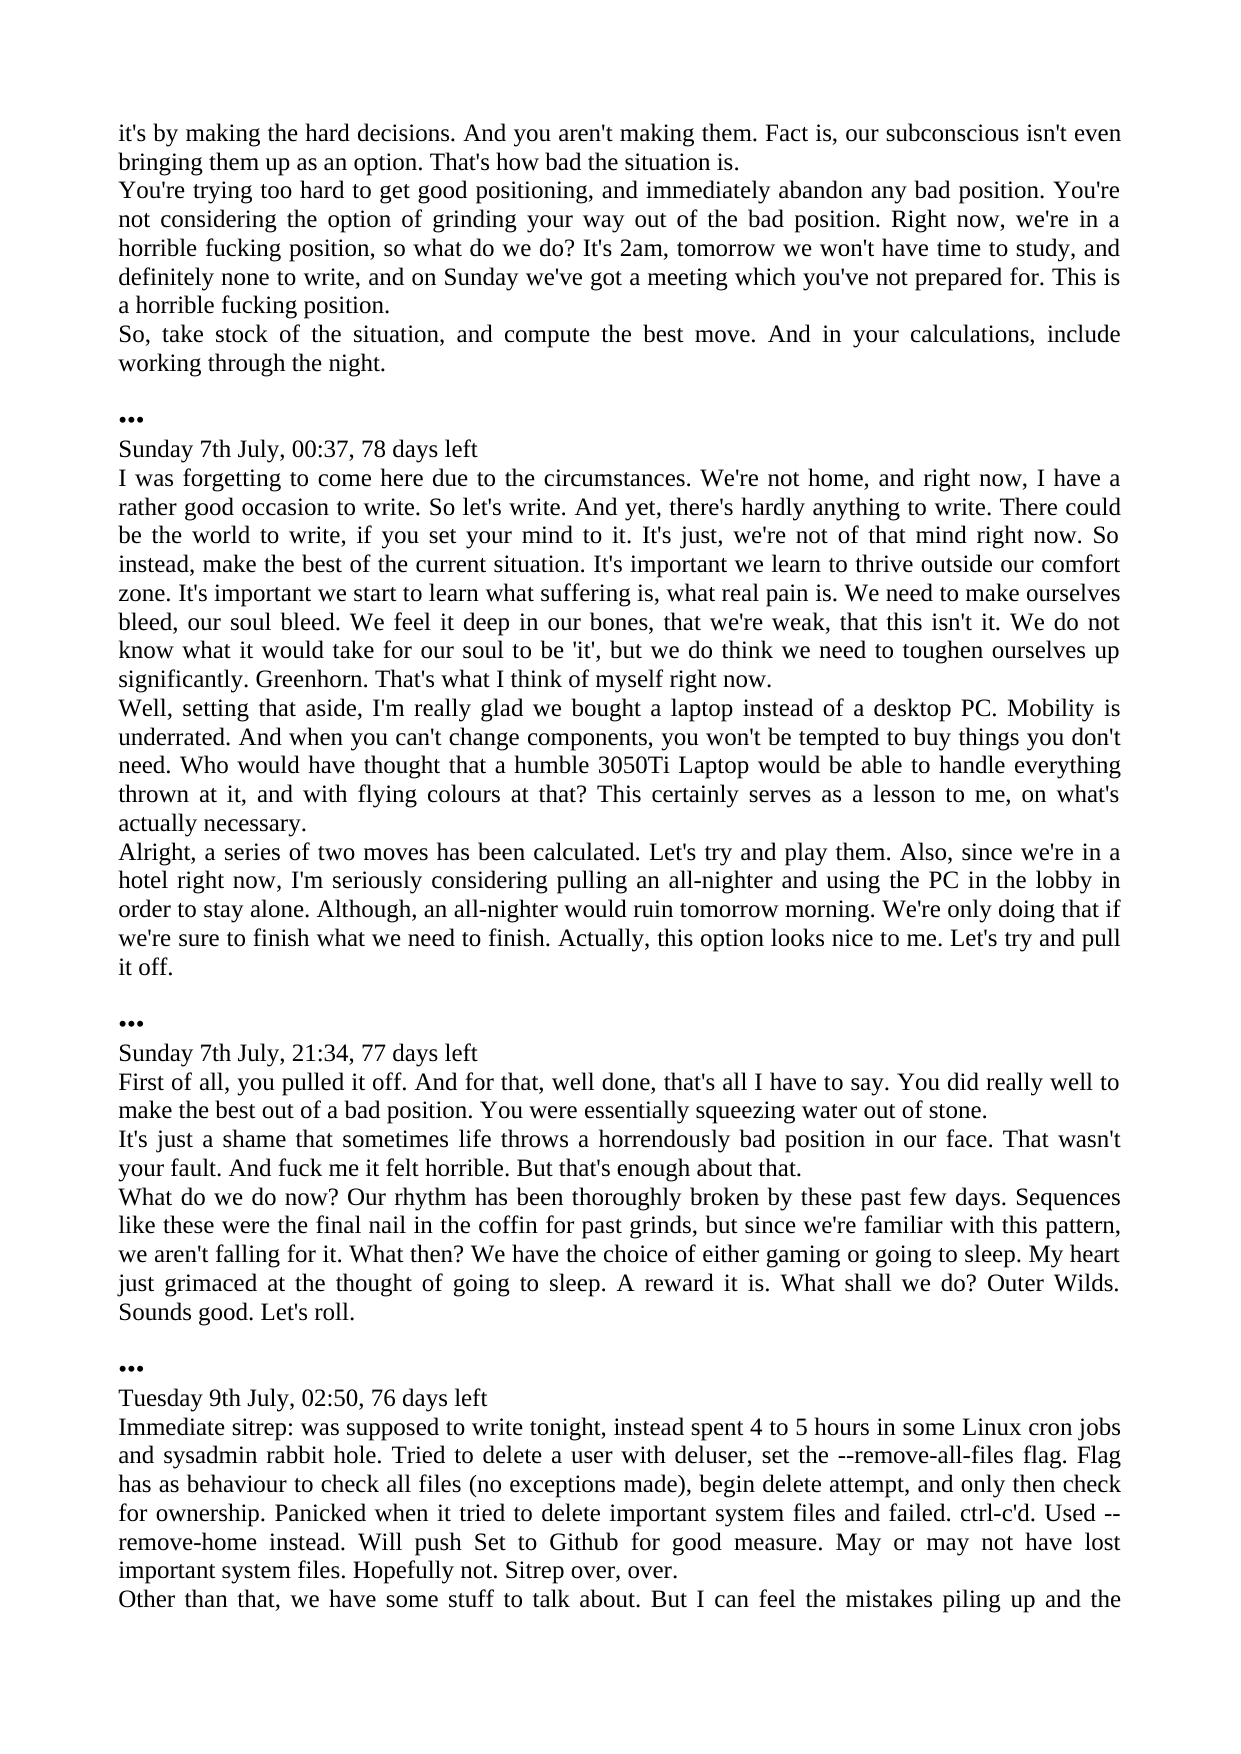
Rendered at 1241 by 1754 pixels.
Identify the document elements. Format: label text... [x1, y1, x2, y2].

text Sunday 7th July, 21:34, 77 days left [118, 1038, 1122, 1067]
text First of all, you pulled it off. And for that, well done, that's all I have to say. You did really well to make the best out of a bad position. You were essentially squeezing water out of stone. [118, 1067, 1122, 1124]
text So, take stock of the situation, and compute the best move. And in your calculations, include working through the night. [118, 319, 1122, 377]
text You're trying too hard to get good positioning, and immediately abandon any bad position. You're not considering the option of grinding your way out of the bad position. Right now, we're in a horrible fucking position, so what do we do? It's 2am, tomorrow we won't have time to study, and definitely none to write, and on Sunday we've got a meeting which you've not prepared for. This is a horrible fucking position. [118, 176, 1122, 319]
text It's just a shame that sometimes life throws a horrendously bad position in our face. That wasn't your fault. And fuck me it felt horrible. But that's enough about that. [118, 1124, 1122, 1182]
text Alright, a series of two moves has been calculated. Let's try and play them. Also, since we're in a hotel right now, I'm seriously considering pulling an all-nighter and using the PC in the lobby in order to stay alone. Although, an all-nighter would ruin tomorrow morning. We're only doing that if we're sure to finish what we need to finish. Actually, this option looks nice to me. Let's try and pull it off. [118, 837, 1122, 981]
text ••• [118, 1354, 1122, 1383]
text Other than that, we have some stuff to talk about. But I can feel the mistakes piling up and the [118, 1584, 1122, 1613]
text Tuesday 9th July, 02:50, 76 days left [118, 1383, 1122, 1412]
text it's by making the hard decisions. And you aren't making them. Fact is, our subconscious isn't even bringing them up as an option. That's how bad the situation is. [118, 118, 1122, 176]
text ••• [118, 1009, 1122, 1038]
text ••• [118, 406, 1122, 434]
text Sunday 7th July, 00:37, 78 days left [118, 434, 1122, 463]
text What do we do now? Our rhythm has been thoroughly broken by these past few days. Sequences like these were the final nail in the coffin for past grinds, but since we're familiar with this pattern, we aren't falling for it. What then? We have the choice of either gaming or going to sleep. My heart just grimaced at the thought of going to sleep. A reward it is. What shall we do? Outer Wilds. Sounds good. Let's roll. [118, 1182, 1122, 1326]
text I was forgetting to come here due to the circumstances. We're not home, and right now, I have a rather good occasion to write. So let's write. And yet, there's hardly anything to write. There could be the world to write, if you set your mind to it. It's just, we're not of that mind right now. So instead, make the best of the current situation. It's important we learn to thrive outside our comfort zone. It's important we start to learn what suffering is, what real pain is. We need to make ourselves bleed, our soul bleed. We feel it deep in our bones, that we're weak, that this isn't it. We do not know what it would take for our soul to be 'it', but we do think we need to toughen ourselves up significantly. Greenhorn. That's what I think of myself right now. [118, 463, 1122, 693]
text Well, setting that aside, I'm really glad we bought a laptop instead of a desktop PC. Mobility is underrated. And when you can't change components, you won't be tempted to buy things you don't need. Who would have thought that a humble 3050Ti Laptop would be able to handle everything thrown at it, and with flying colours at that? This certainly serves as a lesson to me, on what's actually necessary. [118, 693, 1122, 837]
text Immediate sitrep: was supposed to write tonight, instead spent 4 to 5 hours in some Linux cron jobs and sysadmin rabbit hole. Tried to delete a user with deluser, set the --remove-all-files flag. Flag has as behaviour to check all files (no exceptions made), begin delete attempt, and only then check for ownership. Panicked when it tried to delete important system files and failed. ctrl-c'd. Used --remove-home instead. Will push Set to Github for good measure. May or may not have lost important system files. Hopefully not. Sitrep over, over. [118, 1412, 1122, 1584]
